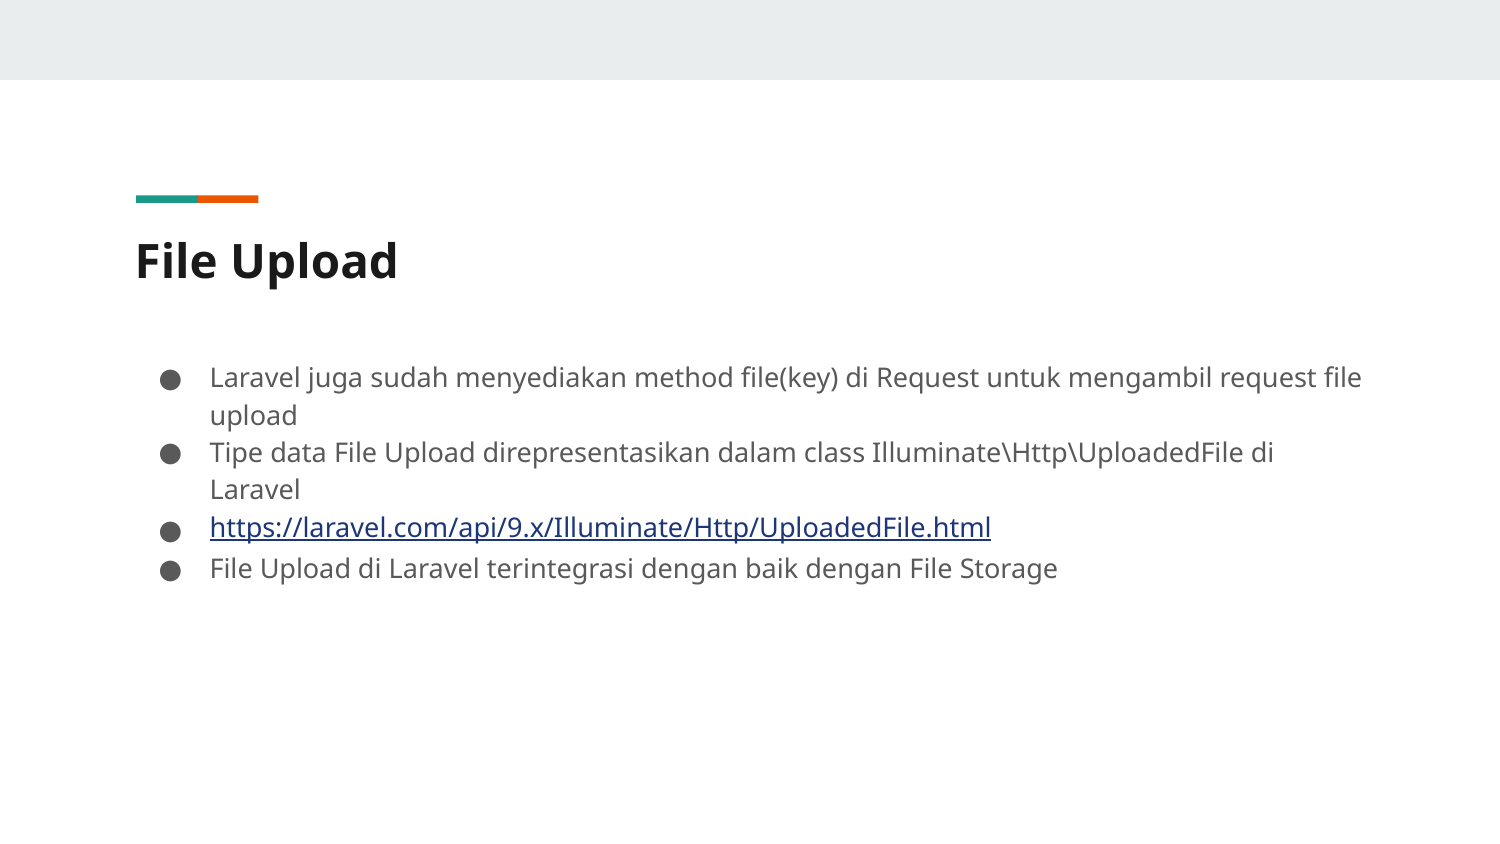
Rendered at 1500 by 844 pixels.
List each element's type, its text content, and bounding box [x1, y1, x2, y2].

list Laravel juga sudah menyediakan method file(key) di Request untuk mengambil request file upload Tipe data File Upload direpresentasikan dalam class Illuminate\Http\UploadedFile di Laravel https://laravel.com/api/9.x/Illuminate/Http/UploadedFile.html File Upload di Laravel terintegrasi dengan baik dengan File Storage [119, 341, 1381, 712]
title File Upload [119, 216, 1381, 305]
